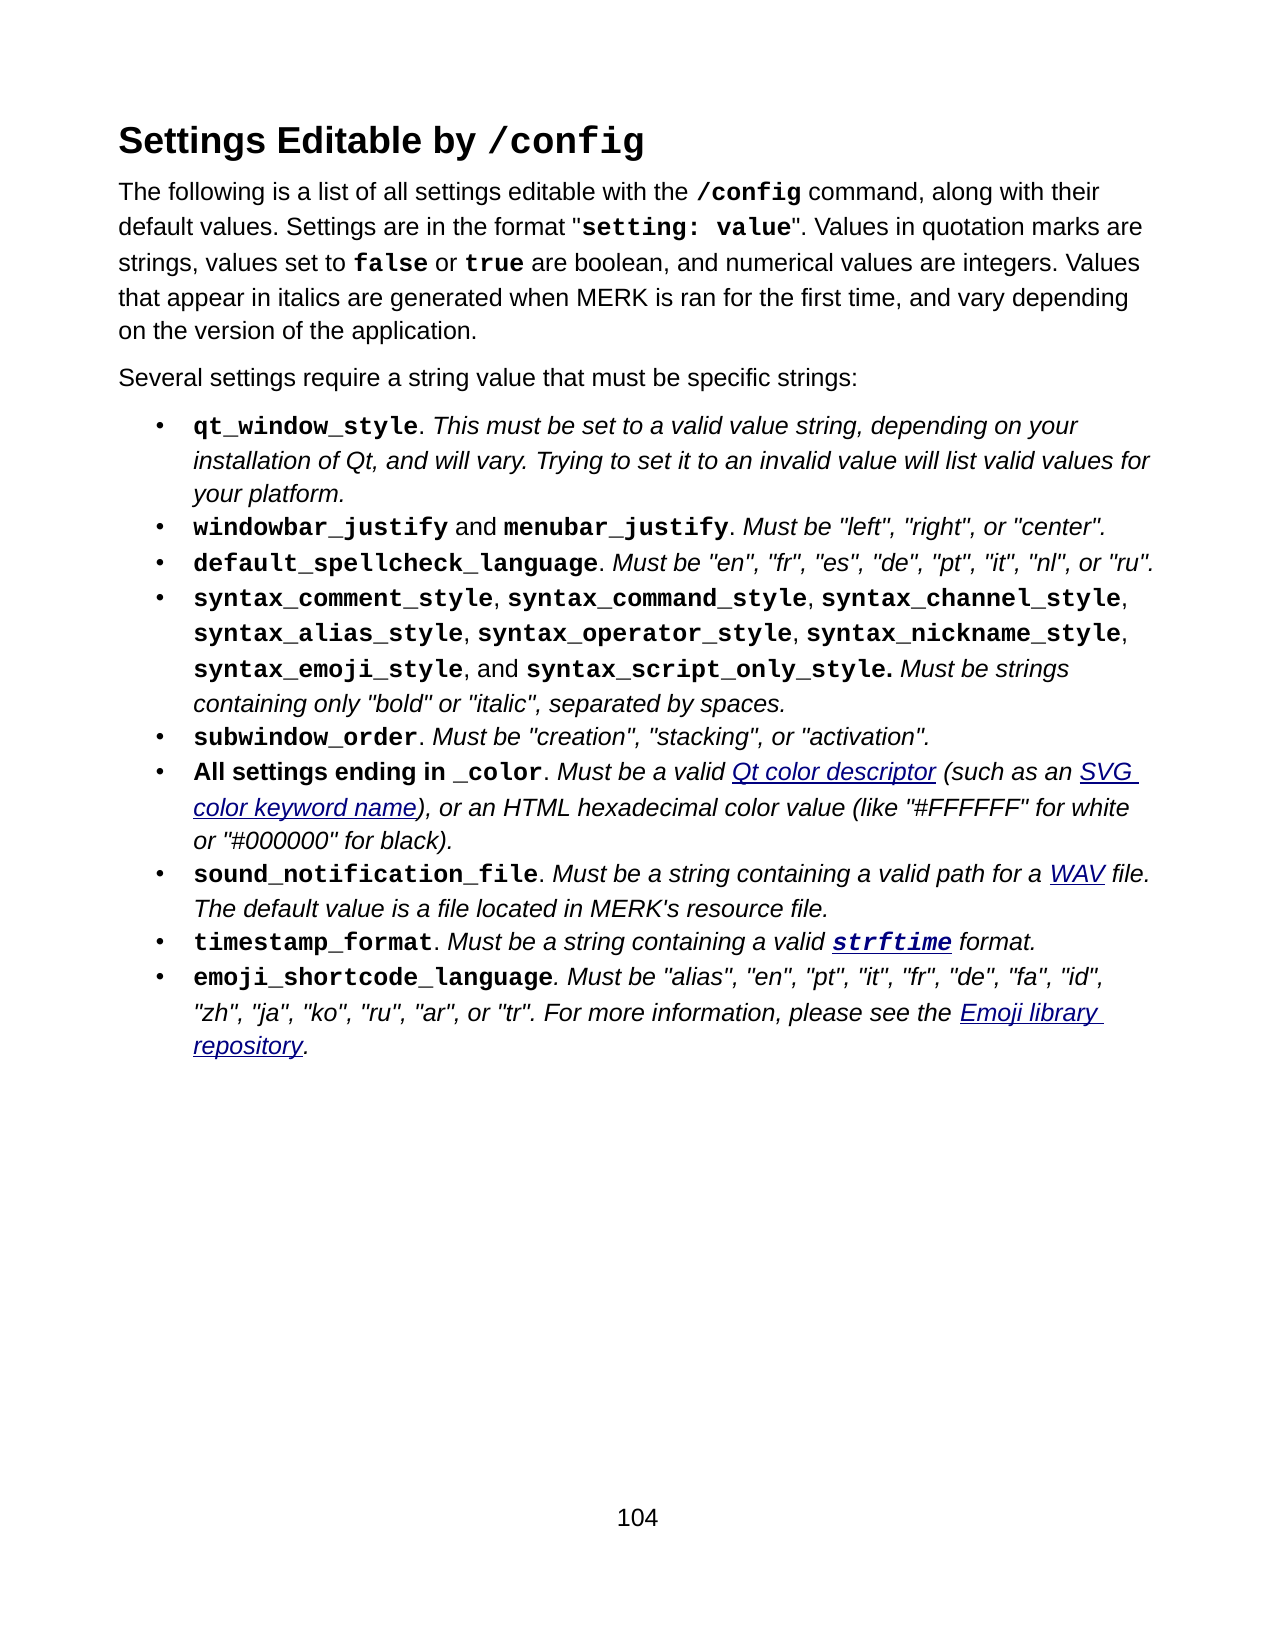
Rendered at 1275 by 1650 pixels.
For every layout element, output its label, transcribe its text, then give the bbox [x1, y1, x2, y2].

list default_spellcheck_language. Must be "en", "fr", "es", "de", "pt", "it", "nl", or "ru". [156, 548, 1157, 579]
list qt_window_style. This must be set to a valid value string, depending on your installation of Qt, and will vary. Trying to set it to an invalid value will list valid values for your platform. [156, 411, 1157, 508]
subtitle Settings Editable by /config [118, 118, 1157, 164]
text The following is a list of all settings editable with the /config command, along with their default values. Settings are in the format "setting: value". Values in quotation marks are strings, values set to false or true are boolean, and numerical values are integers. Values that appear in italics are generated when MERK is ran for the first time, and vary depending on the version of the application. [118, 177, 1157, 344]
list subwindow_order. Must be "creation", "stacking", or "activation". [156, 722, 1157, 753]
list windowbar_justify and menubar_justify. Must be "left", "right", or "center". [156, 512, 1157, 543]
list emoji_shortcode_language. Must be "alias", "en", "pt", "it", "fr", "de", "fa", "id", "zh", "ja", "ko", "ru", "ar", or "tr". For more information, please see the Emoji library repository. [156, 962, 1157, 1059]
list timestamp_format. Must be a string containing a valid strftime format. [156, 927, 1157, 958]
list syntax_comment_style, syntax_command_style, syntax_channel_style, syntax_alias_style, syntax_operator_style, syntax_nickname_style, syntax_emoji_style, and syntax_script_only_style. Must be strings containing only "bold" or "italic", separated by spaces. [156, 583, 1157, 718]
text Several settings require a string value that must be specific strings: [118, 363, 1157, 392]
list All settings ending in _color. Must be a valid Qt color descriptor (such as an SVG color keyword name), or an HTML hexadecimal color value (like "#FFFFFF" for white or "#000000" for black). [156, 757, 1157, 854]
list sound_notification_file. Must be a string containing a valid path for a WAV file. The default value is a file located in MERK's resource file. [156, 859, 1157, 923]
